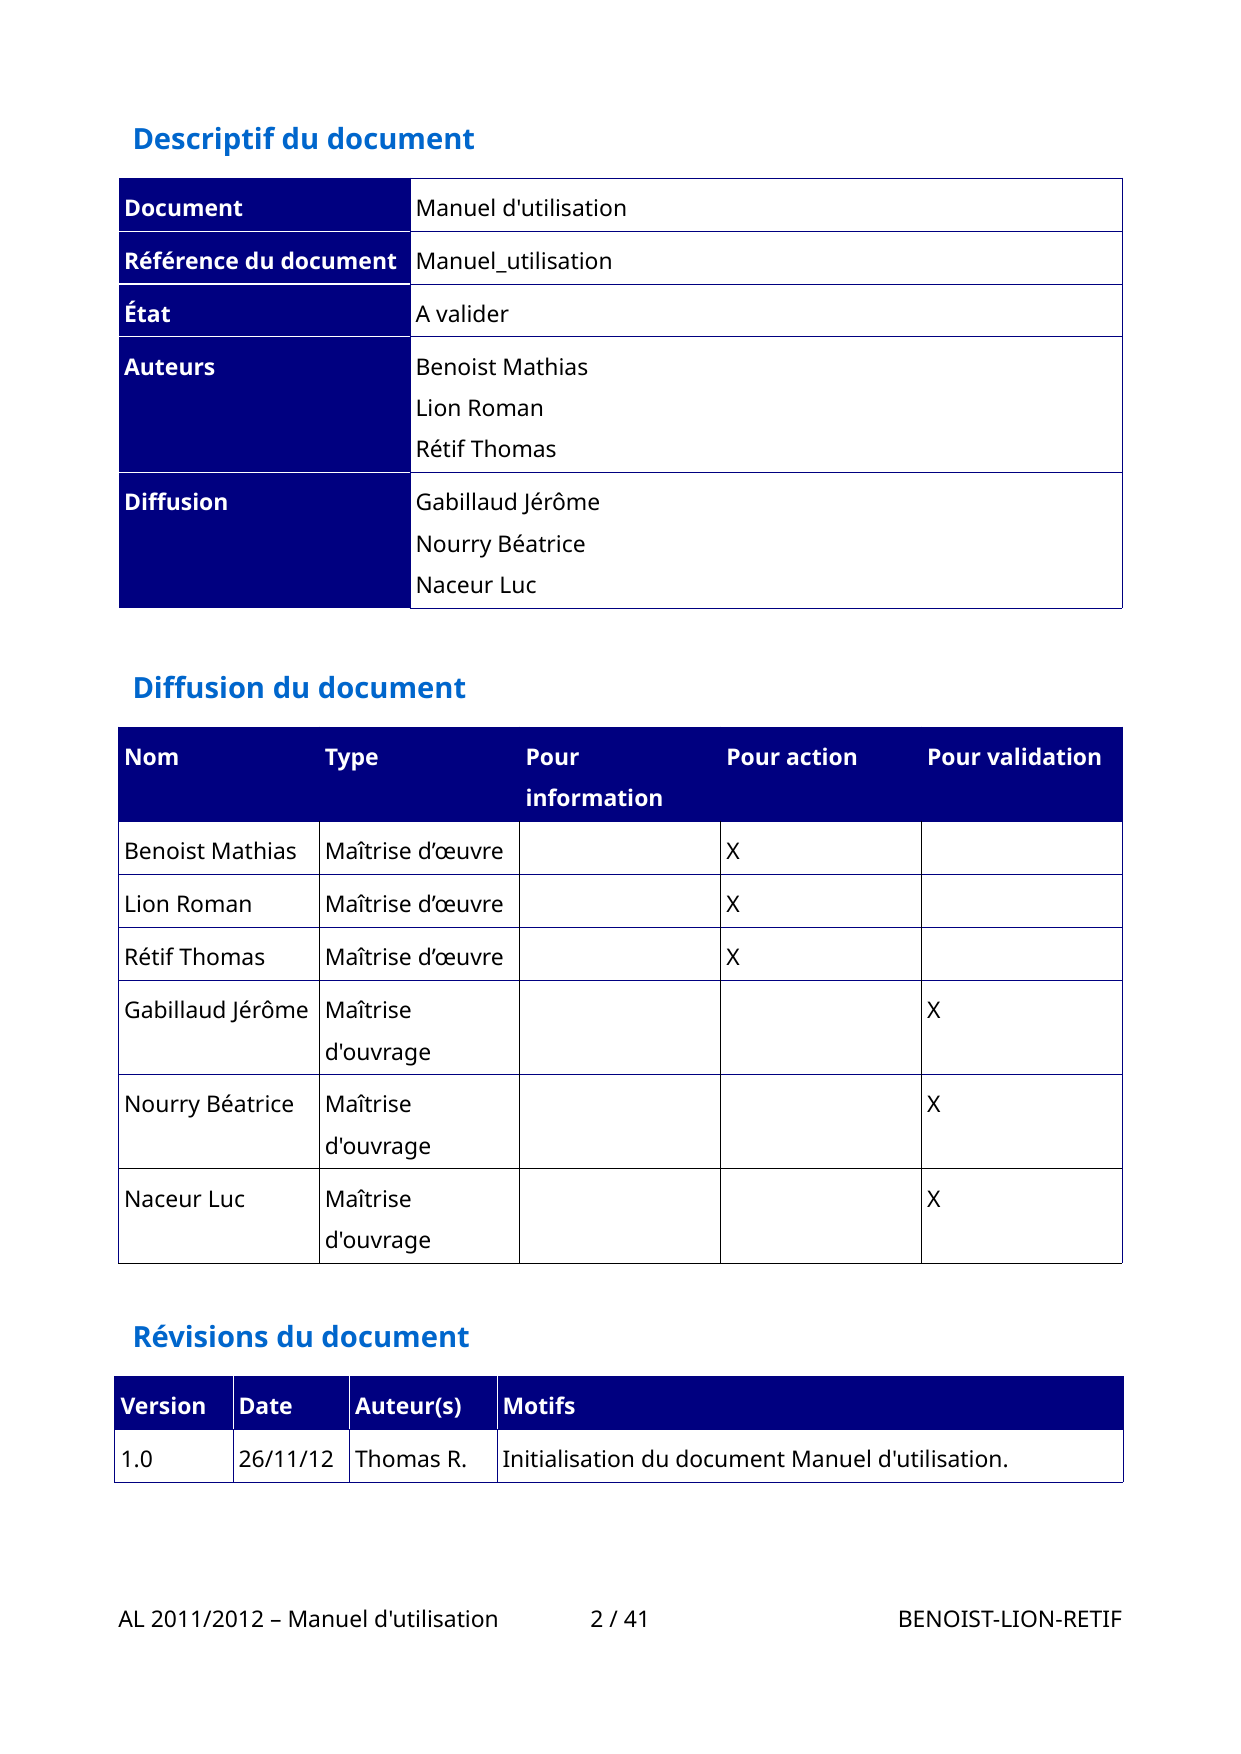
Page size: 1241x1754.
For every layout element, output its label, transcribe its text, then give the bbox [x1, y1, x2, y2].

table_cell [520, 1075, 720, 1168]
table_cell Thomas R. [350, 1430, 497, 1482]
subtitle Révisions du document [132, 1316, 1122, 1356]
subtitle Diffusion du document [132, 667, 1122, 707]
table_cell Maîtrise d'ouvrage [320, 1075, 519, 1168]
table_header Document [119, 179, 410, 231]
table_header Pour information [520, 728, 720, 821]
table_cell A valider [411, 285, 1122, 336]
table_cell Auteurs [119, 337, 410, 472]
table_cell Gabillaud Jérôme Nourry Béatrice Naceur Luc [411, 473, 1122, 608]
table_cell Initialisation du document Manuel d'utilisation. [498, 1430, 1123, 1482]
table_header Auteur(s) [350, 1377, 497, 1429]
table_cell [922, 875, 1122, 927]
table_cell Maîtrise d’œuvre [320, 928, 519, 980]
table_header Pour action [721, 728, 921, 821]
table_cell [520, 822, 720, 874]
table_cell Référence du document [119, 232, 410, 283]
table_header Date [234, 1377, 349, 1429]
table_cell X [721, 928, 921, 980]
table_cell X [922, 981, 1122, 1074]
table_cell X [922, 1169, 1122, 1262]
table_cell Benoist Mathias Lion Roman Rétif Thomas [411, 337, 1122, 472]
table_cell [520, 928, 720, 980]
table_cell Manuel_utilisation [411, 232, 1122, 283]
table_cell Diffusion [119, 473, 410, 608]
table_cell [520, 1169, 720, 1262]
table_cell Nourry Béatrice [119, 1075, 319, 1168]
table_header Motifs [498, 1377, 1123, 1429]
table_cell [721, 981, 921, 1074]
table_header Pour validation [922, 728, 1122, 821]
table_cell [721, 1169, 921, 1262]
table_cell 1.0 [115, 1430, 233, 1482]
table_cell [922, 822, 1122, 874]
table_cell Rétif Thomas [119, 928, 319, 980]
table_cell Benoist Mathias [119, 822, 319, 874]
table_cell [721, 1075, 921, 1168]
subtitle Descriptif du document [132, 118, 1122, 158]
table_cell Maîtrise d’œuvre [320, 875, 519, 927]
table_cell [520, 981, 720, 1074]
table_cell Naceur Luc [119, 1169, 319, 1262]
table_cell Gabillaud Jérôme [119, 981, 319, 1074]
table_cell X [721, 875, 921, 927]
table_header Type [320, 728, 519, 821]
table_cell 26/11/12 [234, 1430, 349, 1482]
table_cell [922, 928, 1122, 980]
table_header Nom [119, 728, 319, 821]
table_cell Maîtrise d'ouvrage [320, 1169, 519, 1262]
table_cell Lion Roman [119, 875, 319, 927]
table_cell Maîtrise d'ouvrage [320, 981, 519, 1074]
table_cell X [922, 1075, 1122, 1168]
table_header Version [115, 1377, 233, 1429]
table_header Manuel d'utilisation [411, 179, 1122, 231]
table_cell X [721, 822, 921, 874]
table_cell État [119, 285, 410, 336]
table_cell [520, 875, 720, 927]
table_cell Maîtrise d’œuvre [320, 822, 519, 874]
